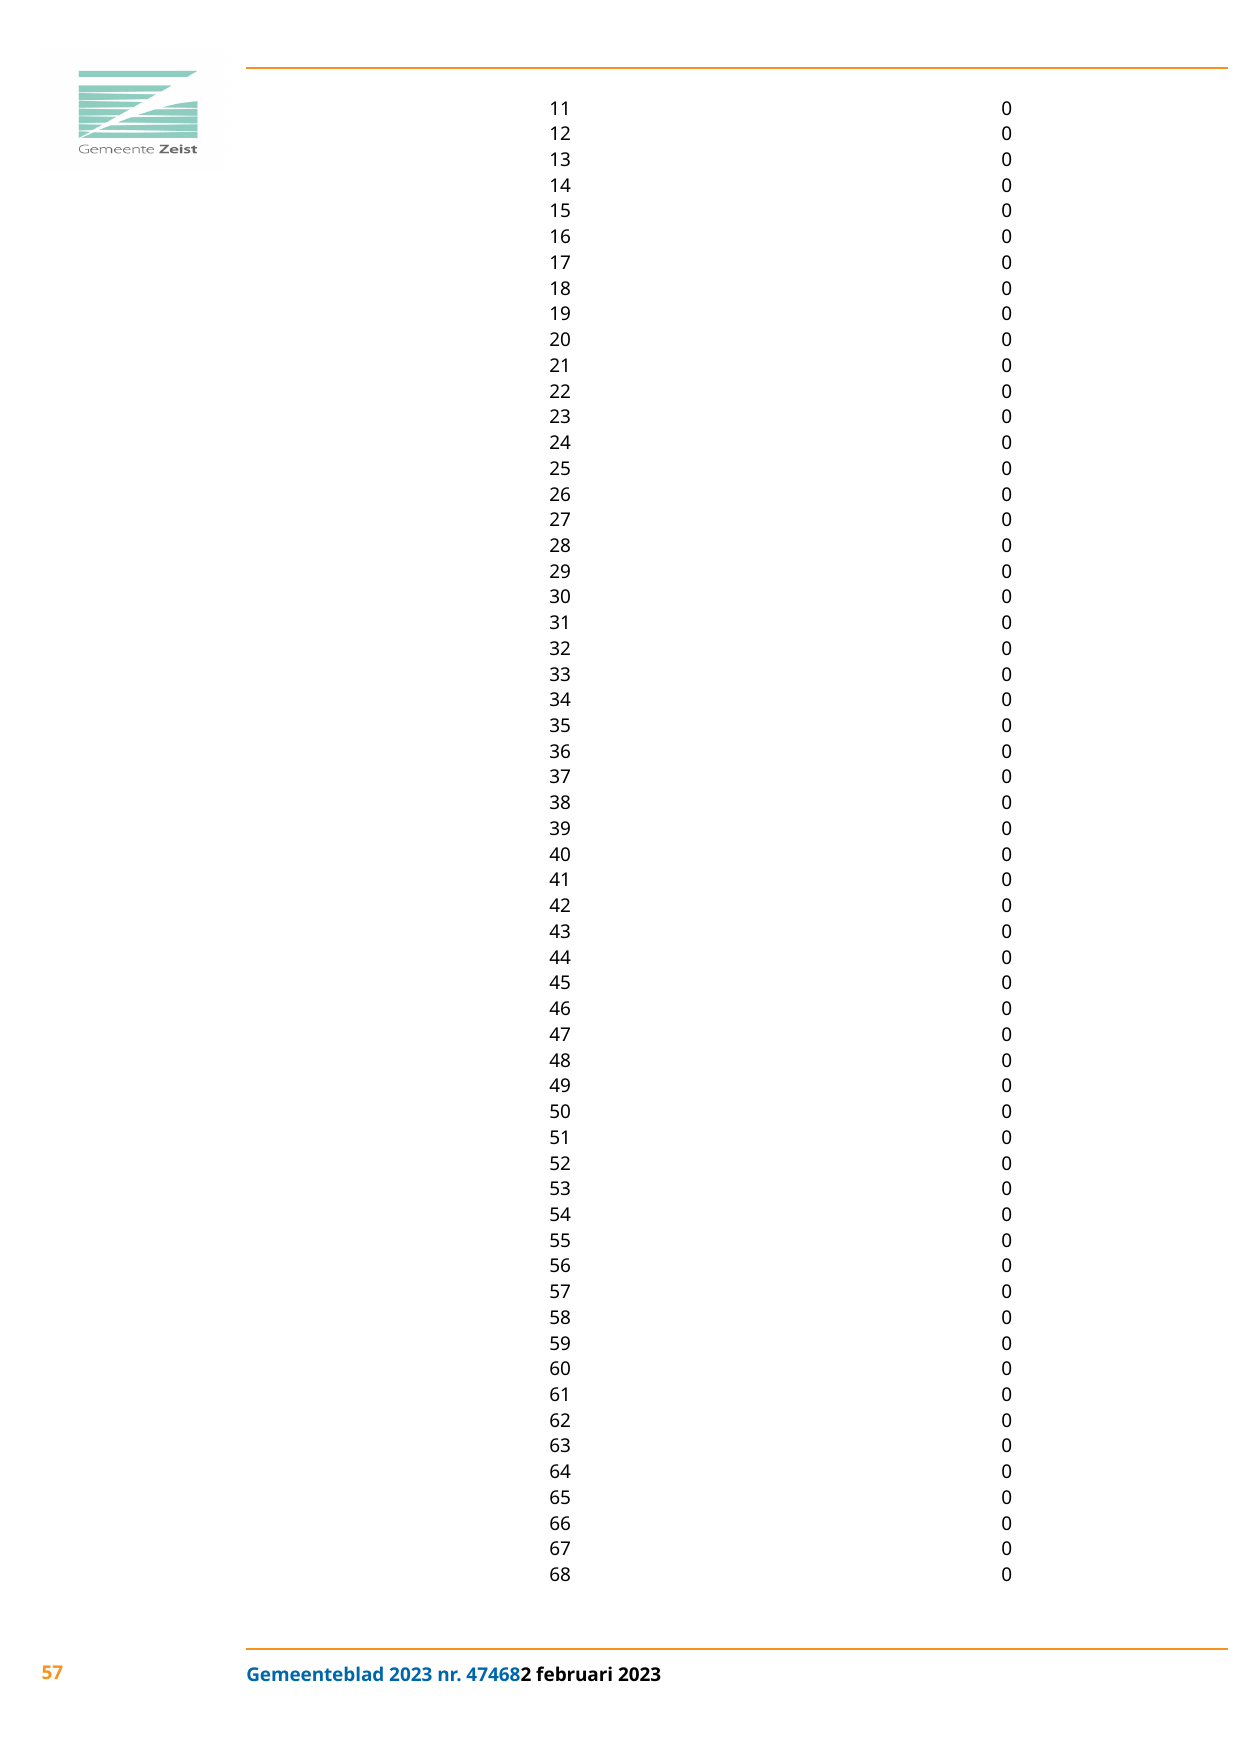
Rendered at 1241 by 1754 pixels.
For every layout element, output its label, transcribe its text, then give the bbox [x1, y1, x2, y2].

table_cell [700, 429, 850, 455]
table_cell 0 [1001, 687, 1152, 712]
table_cell [248, 1175, 398, 1201]
table_cell 23 [549, 404, 700, 429]
table_cell 0 [1001, 558, 1152, 584]
table_cell [700, 1073, 850, 1098]
table_cell 32 [549, 635, 700, 661]
table_cell 0 [1001, 661, 1152, 687]
table_cell 0 [1001, 146, 1152, 172]
table_cell [850, 506, 1001, 532]
table_cell [248, 1536, 398, 1561]
table_cell 59 [549, 1330, 700, 1356]
table_cell [399, 1561, 549, 1587]
table_cell 49 [549, 1073, 700, 1098]
table_cell 33 [549, 661, 700, 687]
table_cell 18 [549, 275, 700, 301]
table_cell 56 [549, 1253, 700, 1278]
table_cell [700, 1407, 850, 1433]
table_cell 0 [1001, 815, 1152, 841]
table_cell [850, 1278, 1001, 1304]
table_cell [399, 609, 549, 635]
table_cell [850, 1459, 1001, 1484]
table_cell 53 [549, 1175, 700, 1201]
table_cell [399, 429, 549, 455]
table_cell 0 [1001, 506, 1152, 532]
table_cell [850, 378, 1001, 403]
table_cell [700, 1124, 850, 1150]
table_cell [399, 1407, 549, 1433]
table_cell 0 [1001, 95, 1152, 121]
table_cell [850, 1073, 1001, 1098]
table_cell 57 [549, 1278, 700, 1304]
table_cell 0 [1001, 584, 1152, 609]
table_cell [850, 224, 1001, 249]
table_cell [700, 301, 850, 326]
table_cell [248, 198, 398, 223]
table_cell [700, 1227, 850, 1253]
table_cell [700, 1356, 850, 1381]
table_cell [850, 1021, 1001, 1047]
table_cell [248, 1021, 398, 1047]
table_cell 0 [1001, 121, 1152, 146]
table_cell [399, 584, 549, 609]
table_cell [399, 1098, 549, 1124]
table_cell [248, 661, 398, 687]
table_cell [248, 1356, 398, 1381]
table_cell 0 [1001, 1407, 1152, 1433]
table_cell [399, 1150, 549, 1175]
table_cell 35 [549, 712, 700, 738]
table_cell [850, 1484, 1001, 1510]
table_cell [700, 841, 850, 867]
table_cell [700, 198, 850, 223]
table_cell [850, 944, 1001, 969]
table_cell [700, 404, 850, 429]
table_cell 13 [549, 146, 700, 172]
table_cell 0 [1001, 224, 1152, 249]
table_cell 0 [1001, 1561, 1152, 1587]
table_cell [248, 609, 398, 635]
table_cell [399, 1278, 549, 1304]
table_cell [248, 918, 398, 944]
table_cell 61 [549, 1381, 700, 1407]
table_cell [399, 1381, 549, 1407]
table_cell [700, 635, 850, 661]
table_cell [700, 455, 850, 481]
table_cell [399, 1510, 549, 1536]
table_cell 41 [549, 867, 700, 892]
table_cell 26 [549, 481, 700, 506]
table_cell [248, 584, 398, 609]
table_cell [399, 867, 549, 892]
table_cell [850, 121, 1001, 146]
table_cell 29 [549, 558, 700, 584]
table_cell [700, 1459, 850, 1484]
table_cell [248, 970, 398, 995]
table_cell [850, 867, 1001, 892]
table_cell [700, 1561, 850, 1587]
table_cell [399, 1536, 549, 1561]
table_cell [399, 1021, 549, 1047]
table_cell [700, 121, 850, 146]
table_cell [700, 867, 850, 892]
table_cell [248, 1073, 398, 1098]
table_cell [399, 172, 549, 198]
table_cell [700, 609, 850, 635]
table_cell 0 [1001, 172, 1152, 198]
table_cell [399, 121, 549, 146]
table_cell [248, 1098, 398, 1124]
table_cell [248, 1510, 398, 1536]
table_cell [850, 841, 1001, 867]
table_cell 0 [1001, 301, 1152, 326]
table_cell 0 [1001, 918, 1152, 944]
table_cell [700, 790, 850, 815]
table_cell [248, 1407, 398, 1433]
table_cell [248, 1253, 398, 1278]
table_cell 21 [549, 352, 700, 378]
table_cell [399, 301, 549, 326]
table_cell [700, 481, 850, 506]
table_cell 60 [549, 1356, 700, 1381]
table_cell [850, 1150, 1001, 1175]
table_cell [850, 172, 1001, 198]
table_cell [248, 1381, 398, 1407]
table_cell [248, 867, 398, 892]
table_cell [248, 275, 398, 301]
table_cell [399, 944, 549, 969]
table_cell [850, 481, 1001, 506]
table_cell [248, 378, 398, 403]
table_cell 0 [1001, 1253, 1152, 1278]
table_cell [850, 301, 1001, 326]
table_cell 0 [1001, 790, 1152, 815]
table_cell [850, 1407, 1001, 1433]
table_cell [399, 275, 549, 301]
table_cell 0 [1001, 1381, 1152, 1407]
table_cell 22 [549, 378, 700, 403]
table_cell [248, 815, 398, 841]
table_cell [399, 95, 549, 121]
table_cell [248, 1459, 398, 1484]
table_cell [850, 584, 1001, 609]
table_cell [850, 1381, 1001, 1407]
table_cell 0 [1001, 1459, 1152, 1484]
table_cell [700, 1098, 850, 1124]
table_cell [850, 1175, 1001, 1201]
table_cell [248, 1278, 398, 1304]
table_cell [850, 1356, 1001, 1381]
table_cell [248, 738, 398, 764]
table_cell [399, 738, 549, 764]
table_cell [700, 918, 850, 944]
table_cell 0 [1001, 1150, 1152, 1175]
table_cell [700, 146, 850, 172]
table_cell [248, 429, 398, 455]
table_cell [850, 429, 1001, 455]
table_cell 0 [1001, 635, 1152, 661]
table_cell [700, 172, 850, 198]
table_cell [700, 326, 850, 352]
table_cell [700, 378, 850, 403]
table_cell [700, 1330, 850, 1356]
table_cell 38 [549, 790, 700, 815]
table_cell 0 [1001, 867, 1152, 892]
table_cell [248, 1484, 398, 1510]
table_cell [850, 326, 1001, 352]
table_cell [850, 1253, 1001, 1278]
table_cell [248, 841, 398, 867]
table_cell [399, 352, 549, 378]
table_cell 0 [1001, 1356, 1152, 1381]
table_cell 36 [549, 738, 700, 764]
table_cell 0 [1001, 326, 1152, 352]
table_cell [248, 172, 398, 198]
table_cell 0 [1001, 1510, 1152, 1536]
table_cell 62 [549, 1407, 700, 1433]
table_cell 67 [549, 1536, 700, 1561]
table_cell 12 [549, 121, 700, 146]
table_cell 27 [549, 506, 700, 532]
table_cell [248, 1433, 398, 1458]
table_cell [850, 738, 1001, 764]
table_cell [399, 1330, 549, 1356]
table_cell [248, 146, 398, 172]
table_cell 15 [549, 198, 700, 223]
table_cell [399, 1201, 549, 1227]
table_cell [399, 635, 549, 661]
table_cell 0 [1001, 970, 1152, 995]
table_cell [248, 995, 398, 1021]
table_cell [850, 455, 1001, 481]
table_cell 42 [549, 893, 700, 918]
table_cell 34 [549, 687, 700, 712]
table_cell [399, 532, 549, 558]
table_cell 43 [549, 918, 700, 944]
table_cell [700, 1484, 850, 1510]
table_cell 24 [549, 429, 700, 455]
table_cell [399, 378, 549, 403]
table_cell [700, 558, 850, 584]
table_cell [700, 275, 850, 301]
table_cell [399, 712, 549, 738]
table_cell 0 [1001, 609, 1152, 635]
table_cell 54 [549, 1201, 700, 1227]
table_cell [399, 1124, 549, 1150]
table_cell 0 [1001, 455, 1152, 481]
table_cell [850, 1201, 1001, 1227]
table_cell [700, 661, 850, 687]
table_cell 0 [1001, 1536, 1152, 1561]
table_cell [399, 404, 549, 429]
table_cell [700, 1047, 850, 1072]
table_cell [248, 121, 398, 146]
table_cell [399, 815, 549, 841]
table_cell 64 [549, 1459, 700, 1484]
table_cell [700, 1510, 850, 1536]
table_cell 0 [1001, 378, 1152, 403]
table_cell [700, 944, 850, 969]
table_cell 51 [549, 1124, 700, 1150]
table_cell 0 [1001, 481, 1152, 506]
table_cell [399, 1433, 549, 1458]
table_cell 0 [1001, 1201, 1152, 1227]
table_cell [850, 95, 1001, 121]
table_cell [399, 146, 549, 172]
table_cell [399, 506, 549, 532]
table_cell [399, 1304, 549, 1330]
table_cell [399, 249, 549, 275]
table_cell [248, 326, 398, 352]
table_cell [850, 712, 1001, 738]
table_cell [399, 224, 549, 249]
table_cell [248, 790, 398, 815]
table_cell [700, 764, 850, 789]
table_cell [700, 995, 850, 1021]
table_cell [399, 1459, 549, 1484]
table_cell [850, 532, 1001, 558]
table_cell 16 [549, 224, 700, 249]
table_cell [399, 1253, 549, 1278]
table_cell [248, 1561, 398, 1587]
table_cell [248, 764, 398, 789]
table_cell 0 [1001, 429, 1152, 455]
table_cell [850, 249, 1001, 275]
table_cell [399, 1073, 549, 1098]
table_cell [700, 249, 850, 275]
table_cell [700, 506, 850, 532]
table_cell 14 [549, 172, 700, 198]
table_cell 11 [549, 95, 700, 121]
table_cell 0 [1001, 1073, 1152, 1098]
table_cell [850, 404, 1001, 429]
table_cell [248, 1227, 398, 1253]
table_cell [850, 635, 1001, 661]
table_cell 20 [549, 326, 700, 352]
table_cell [399, 558, 549, 584]
table_cell [399, 1227, 549, 1253]
table_cell 0 [1001, 841, 1152, 867]
table_cell [248, 712, 398, 738]
table_cell [399, 326, 549, 352]
table_cell 0 [1001, 893, 1152, 918]
table_cell [700, 815, 850, 841]
table_cell 58 [549, 1304, 700, 1330]
table_cell 0 [1001, 532, 1152, 558]
table_cell [700, 1433, 850, 1458]
table_cell [850, 609, 1001, 635]
table_cell 50 [549, 1098, 700, 1124]
table_cell [850, 1124, 1001, 1150]
table_cell 47 [549, 1021, 700, 1047]
picture [41, 47, 231, 172]
table_cell [850, 1304, 1001, 1330]
table_cell 63 [549, 1433, 700, 1458]
table_cell 0 [1001, 1227, 1152, 1253]
table_cell [700, 1304, 850, 1330]
table_cell [700, 1201, 850, 1227]
table_cell [700, 893, 850, 918]
table_cell [850, 815, 1001, 841]
table_cell [399, 1047, 549, 1072]
table_cell 28 [549, 532, 700, 558]
table_cell 30 [549, 584, 700, 609]
table_cell 0 [1001, 275, 1152, 301]
table_cell [399, 918, 549, 944]
table_cell [700, 352, 850, 378]
table_cell 66 [549, 1510, 700, 1536]
table_cell [248, 1304, 398, 1330]
table_cell [248, 249, 398, 275]
table_cell 65 [549, 1484, 700, 1510]
table_cell 0 [1001, 738, 1152, 764]
table_cell [399, 995, 549, 1021]
table_cell [850, 1047, 1001, 1072]
table_cell 0 [1001, 249, 1152, 275]
table_cell 0 [1001, 1175, 1152, 1201]
table_cell [700, 1536, 850, 1561]
table_cell [850, 275, 1001, 301]
table_cell [399, 198, 549, 223]
table_cell [700, 532, 850, 558]
table_cell 0 [1001, 198, 1152, 223]
table_cell [399, 481, 549, 506]
table_cell [700, 687, 850, 712]
table_cell [700, 1381, 850, 1407]
table_cell 0 [1001, 1330, 1152, 1356]
table_cell [399, 970, 549, 995]
table_cell [399, 790, 549, 815]
table_cell 0 [1001, 995, 1152, 1021]
table_cell [700, 584, 850, 609]
table_cell [700, 712, 850, 738]
table_cell 17 [549, 249, 700, 275]
table_cell 0 [1001, 1278, 1152, 1304]
table_cell [850, 1098, 1001, 1124]
table_cell [399, 455, 549, 481]
table_cell [248, 558, 398, 584]
table_cell [850, 661, 1001, 687]
table_cell [248, 1330, 398, 1356]
table_cell 25 [549, 455, 700, 481]
table_cell 46 [549, 995, 700, 1021]
table_cell 40 [549, 841, 700, 867]
table_cell [850, 1330, 1001, 1356]
table_cell 0 [1001, 1098, 1152, 1124]
table_cell [248, 301, 398, 326]
table_cell [850, 918, 1001, 944]
table_cell 68 [549, 1561, 700, 1587]
table_cell [248, 1047, 398, 1072]
table_cell [850, 764, 1001, 789]
table_cell [700, 1021, 850, 1047]
table_cell 0 [1001, 944, 1152, 969]
table_cell 19 [549, 301, 700, 326]
table_cell [248, 224, 398, 249]
table_cell [700, 738, 850, 764]
table_cell [850, 1510, 1001, 1536]
table_cell [850, 146, 1001, 172]
table_cell [248, 1201, 398, 1227]
table_cell 0 [1001, 404, 1152, 429]
table_cell [850, 352, 1001, 378]
table_cell [399, 841, 549, 867]
table_cell [248, 944, 398, 969]
table_cell [248, 95, 398, 121]
table_cell 0 [1001, 1484, 1152, 1510]
table_cell 0 [1001, 1124, 1152, 1150]
table_cell [399, 1484, 549, 1510]
table_cell [248, 893, 398, 918]
table_cell [700, 1278, 850, 1304]
table_cell 0 [1001, 1047, 1152, 1072]
table_cell [248, 481, 398, 506]
table_cell [850, 198, 1001, 223]
table_cell [700, 1175, 850, 1201]
table_cell [399, 1356, 549, 1381]
table_cell [700, 1150, 850, 1175]
table_cell [700, 1253, 850, 1278]
table_cell [248, 1124, 398, 1150]
table_cell [700, 970, 850, 995]
table_cell 0 [1001, 764, 1152, 789]
table_cell [248, 506, 398, 532]
table_cell 44 [549, 944, 700, 969]
table_cell 52 [549, 1150, 700, 1175]
table_cell 0 [1001, 712, 1152, 738]
table_cell [850, 1536, 1001, 1561]
table_cell [399, 893, 549, 918]
table_cell 39 [549, 815, 700, 841]
table_cell [850, 1561, 1001, 1587]
table_cell 0 [1001, 1433, 1152, 1458]
table_cell 0 [1001, 1021, 1152, 1047]
table_cell 31 [549, 609, 700, 635]
table_cell [700, 224, 850, 249]
table_cell [399, 687, 549, 712]
table_cell [850, 893, 1001, 918]
table_cell [850, 687, 1001, 712]
table_cell 0 [1001, 1304, 1152, 1330]
table_cell [248, 404, 398, 429]
table_cell 45 [549, 970, 700, 995]
table_cell [248, 532, 398, 558]
table_cell 37 [549, 764, 700, 789]
table_cell [248, 687, 398, 712]
table_cell [248, 455, 398, 481]
table_cell [399, 1175, 549, 1201]
table_cell [850, 790, 1001, 815]
table_cell [850, 1433, 1001, 1458]
table_cell 48 [549, 1047, 700, 1072]
table_cell [248, 1150, 398, 1175]
table_cell [248, 352, 398, 378]
table_cell 0 [1001, 352, 1152, 378]
table_cell [850, 1227, 1001, 1253]
table_cell [399, 661, 549, 687]
table_cell [248, 635, 398, 661]
table_cell [399, 764, 549, 789]
table_cell [850, 558, 1001, 584]
table_cell [850, 970, 1001, 995]
table_cell [850, 995, 1001, 1021]
table_cell [700, 95, 850, 121]
table_cell 55 [549, 1227, 700, 1253]
